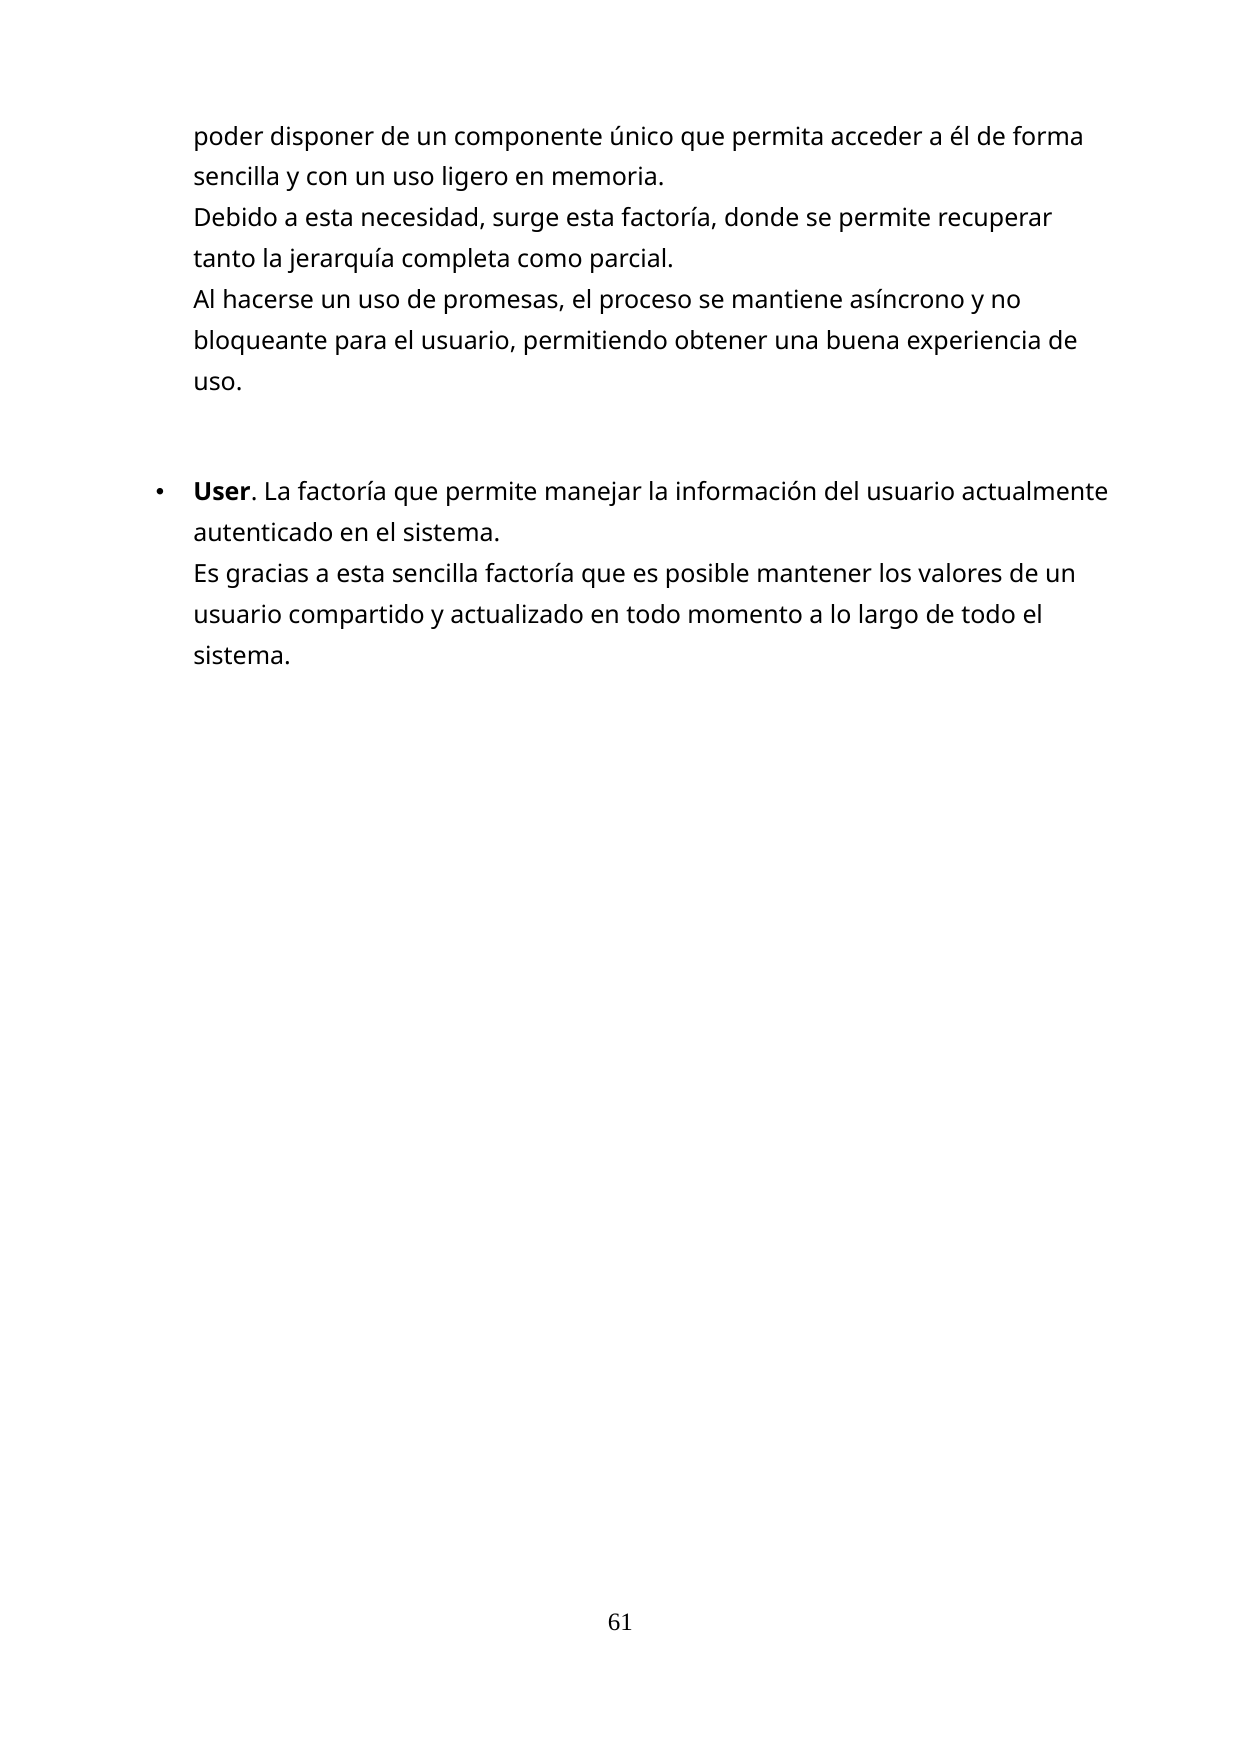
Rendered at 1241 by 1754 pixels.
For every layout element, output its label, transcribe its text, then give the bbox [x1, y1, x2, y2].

list User. La factoría que permite manejar la información del usuario actualmente autenticado en el sistema. Es gracias a esta sencilla factoría que es posible mantener los valores de un usuario compartido y actualizado en todo momento a lo largo de todo el sistema. [156, 474, 1122, 671]
list poder disponer de un componente único que permita acceder a él de forma sencilla y con un uso ligero en memoria. Debido a esta necesidad, surge esta factoría, donde se permite recuperar tanto la jerarquía completa como parcial. Al hacerse un uso de promesas, el proceso se mantiene asíncrono y no bloqueante para el usuario, permitiendo obtener una buena experiencia de uso. [156, 118, 1122, 397]
